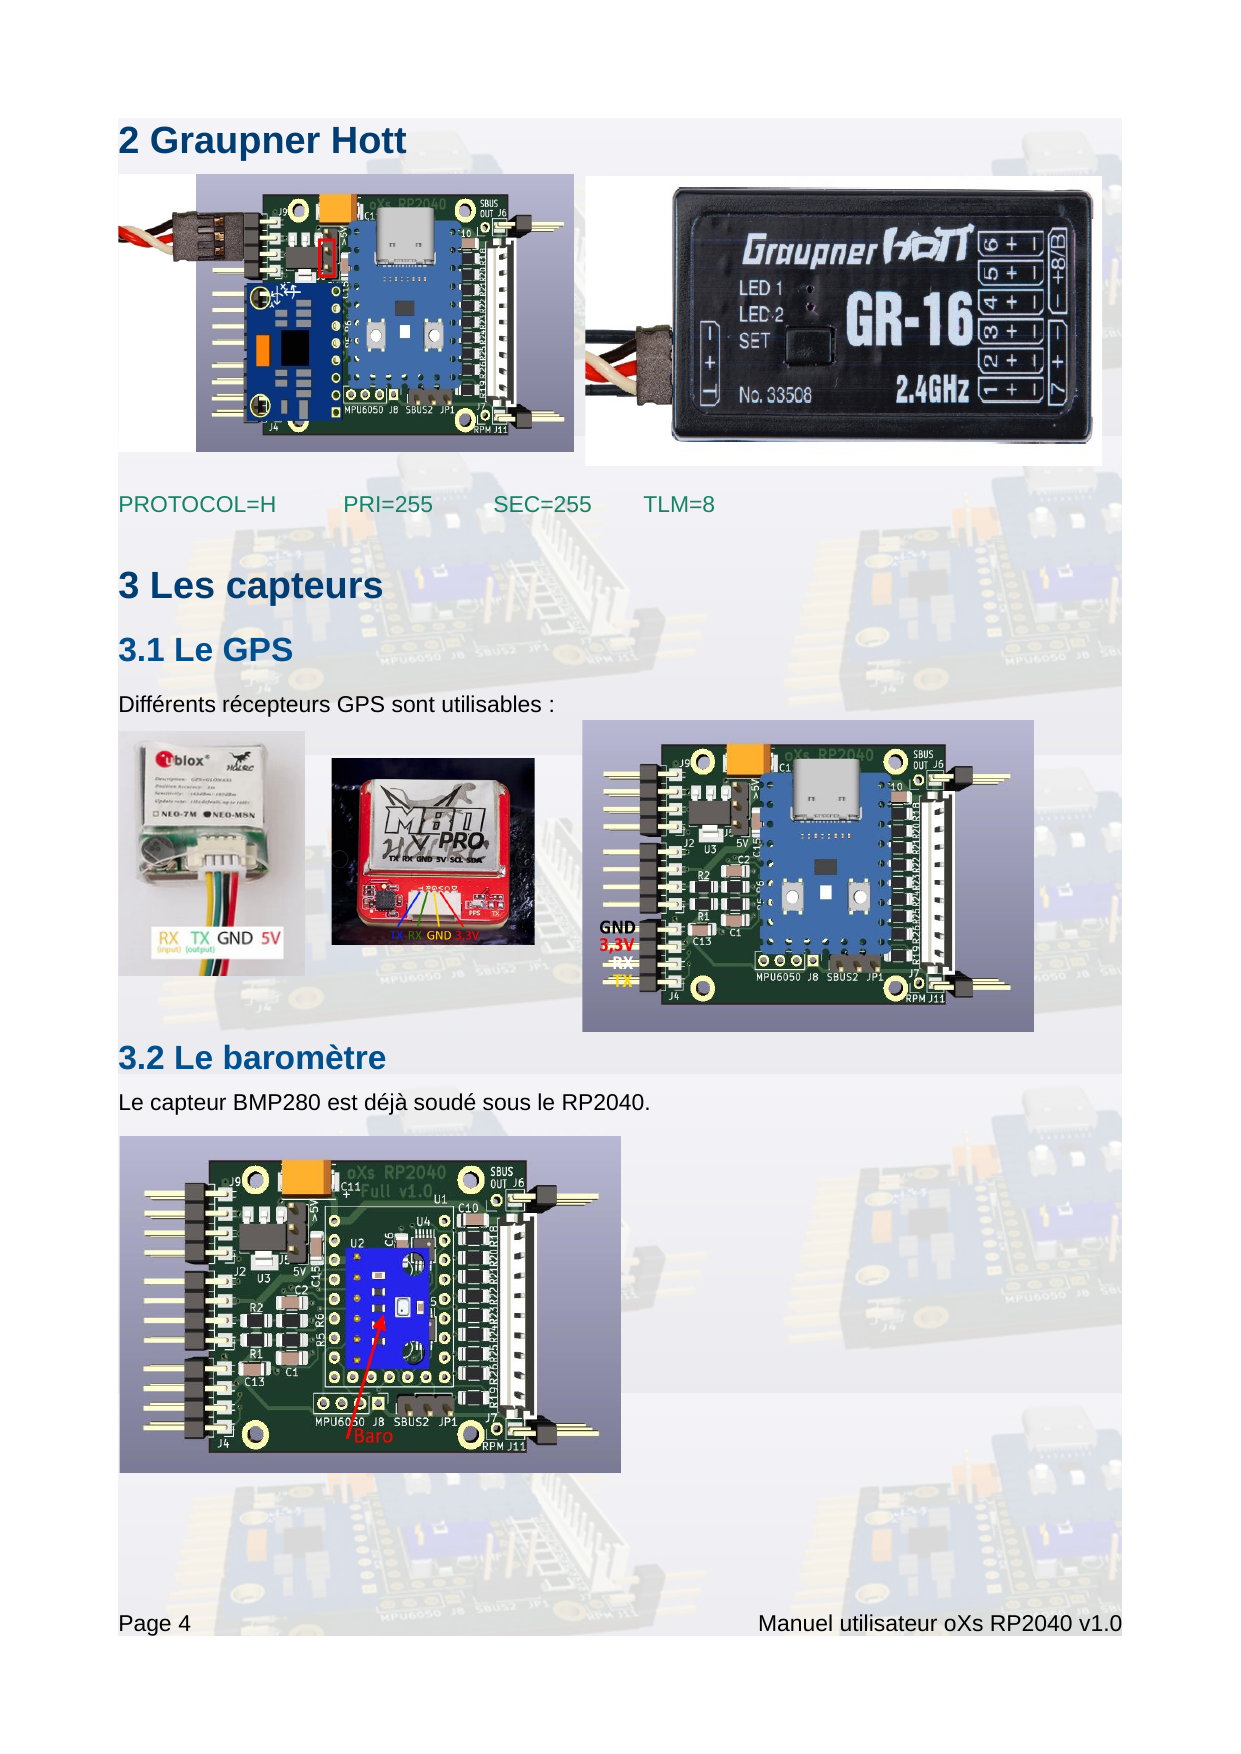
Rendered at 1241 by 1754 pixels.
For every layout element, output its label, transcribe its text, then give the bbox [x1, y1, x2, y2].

subtitle 3.2 Le baromètre [118, 1038, 1122, 1077]
picture [331, 758, 535, 945]
picture [118, 174, 574, 452]
text PROTOCOL=H PRI=255 SEC=255 TLM=8 [118, 491, 1122, 517]
text 3.1 Le GPS [118, 630, 1122, 668]
text 3 Les capteurs [118, 563, 1122, 607]
picture [119, 1136, 621, 1473]
subtitle 2 Graupner Hott [118, 118, 1122, 162]
picture [582, 720, 1034, 1032]
picture [585, 176, 1103, 466]
text Le capteur BMP280 est déjà soudé sous le RP2040. [118, 1089, 1122, 1115]
picture [118, 731, 305, 976]
text Différents récepteurs GPS sont utilisables : [118, 691, 1122, 717]
